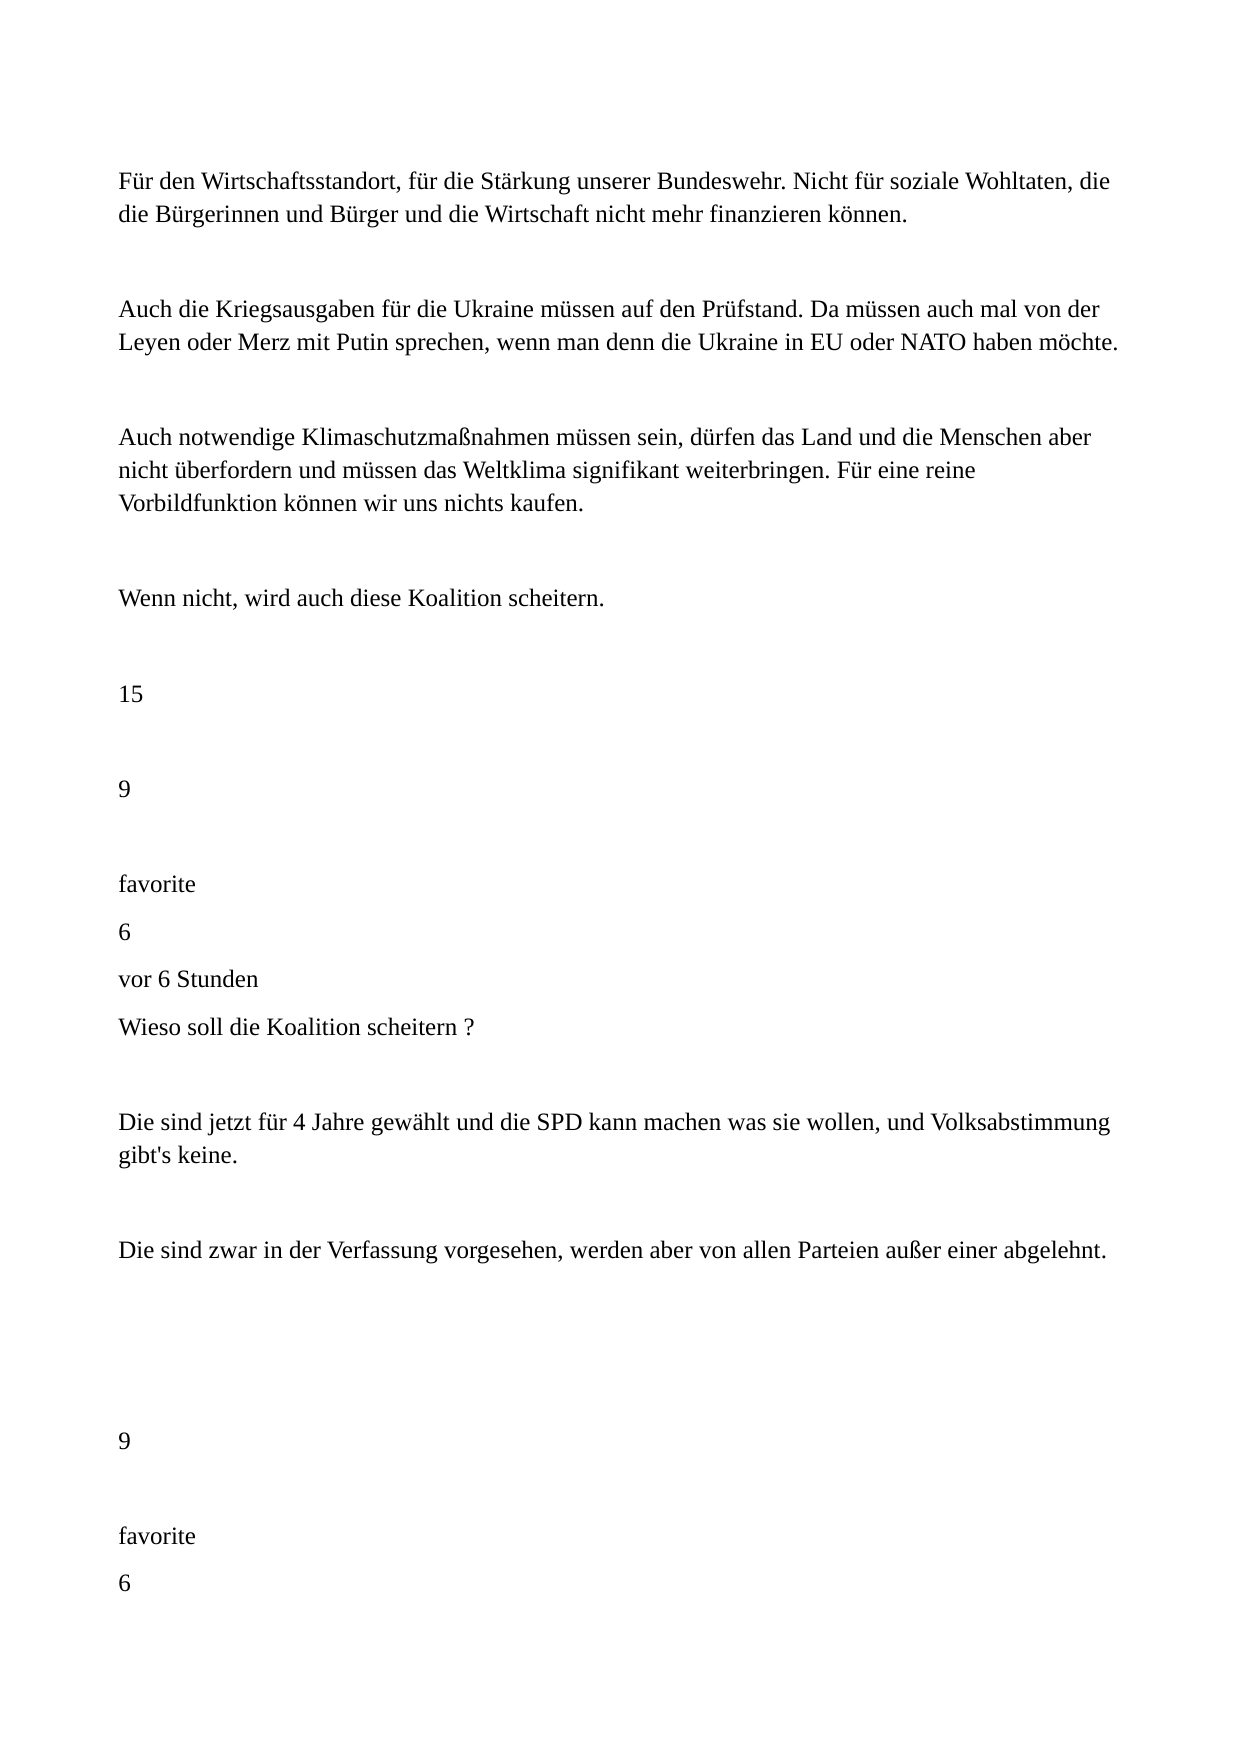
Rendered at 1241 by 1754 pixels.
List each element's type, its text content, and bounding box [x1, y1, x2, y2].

text Auch die Kriegsausgaben für die Ukraine müssen auf den Prüfstand. Da müssen auch mal von der Leyen oder Merz mit Putin sprechen, wenn man denn die Ukraine in EU oder NATO haben möchte. [118, 294, 1122, 356]
text 15 [118, 679, 1122, 707]
text Die sind zwar in der Verfassung vorgesehen, werden aber von allen Parteien außer einer abgelehnt. [118, 1235, 1122, 1264]
text 9 [118, 774, 1122, 803]
text 6 [118, 917, 1122, 945]
text vor 6 Stunden [118, 964, 1122, 993]
text favorite [118, 869, 1122, 898]
text Für den Wirtschaftsstandort, für die Stärkung unserer Bundeswehr. Nicht für soziale Wohltaten, die die Bürgerinnen und Bürger und die Wirtschaft nicht mehr finanzieren können. [118, 166, 1122, 227]
text Wieso soll die Koalition scheitern ? [118, 1012, 1122, 1041]
text 9 [118, 1426, 1122, 1454]
text favorite [118, 1521, 1122, 1550]
text Die sind jetzt für 4 Jahre gewählt und die SPD kann machen was sie wollen, und Volksabstimmung gibt's keine. [118, 1107, 1122, 1169]
text Wenn nicht, wird auch diese Koalition scheitern. [118, 583, 1122, 612]
text Auch notwendige Klimaschutzmaßnahmen müssen sein, dürfen das Land und die Menschen aber nicht überfordern und müssen das Weltklima signifikant weiterbringen. Für eine reine Vorbildfunktion können wir uns nichts kaufen. [118, 422, 1122, 517]
text 6 [118, 1568, 1122, 1597]
